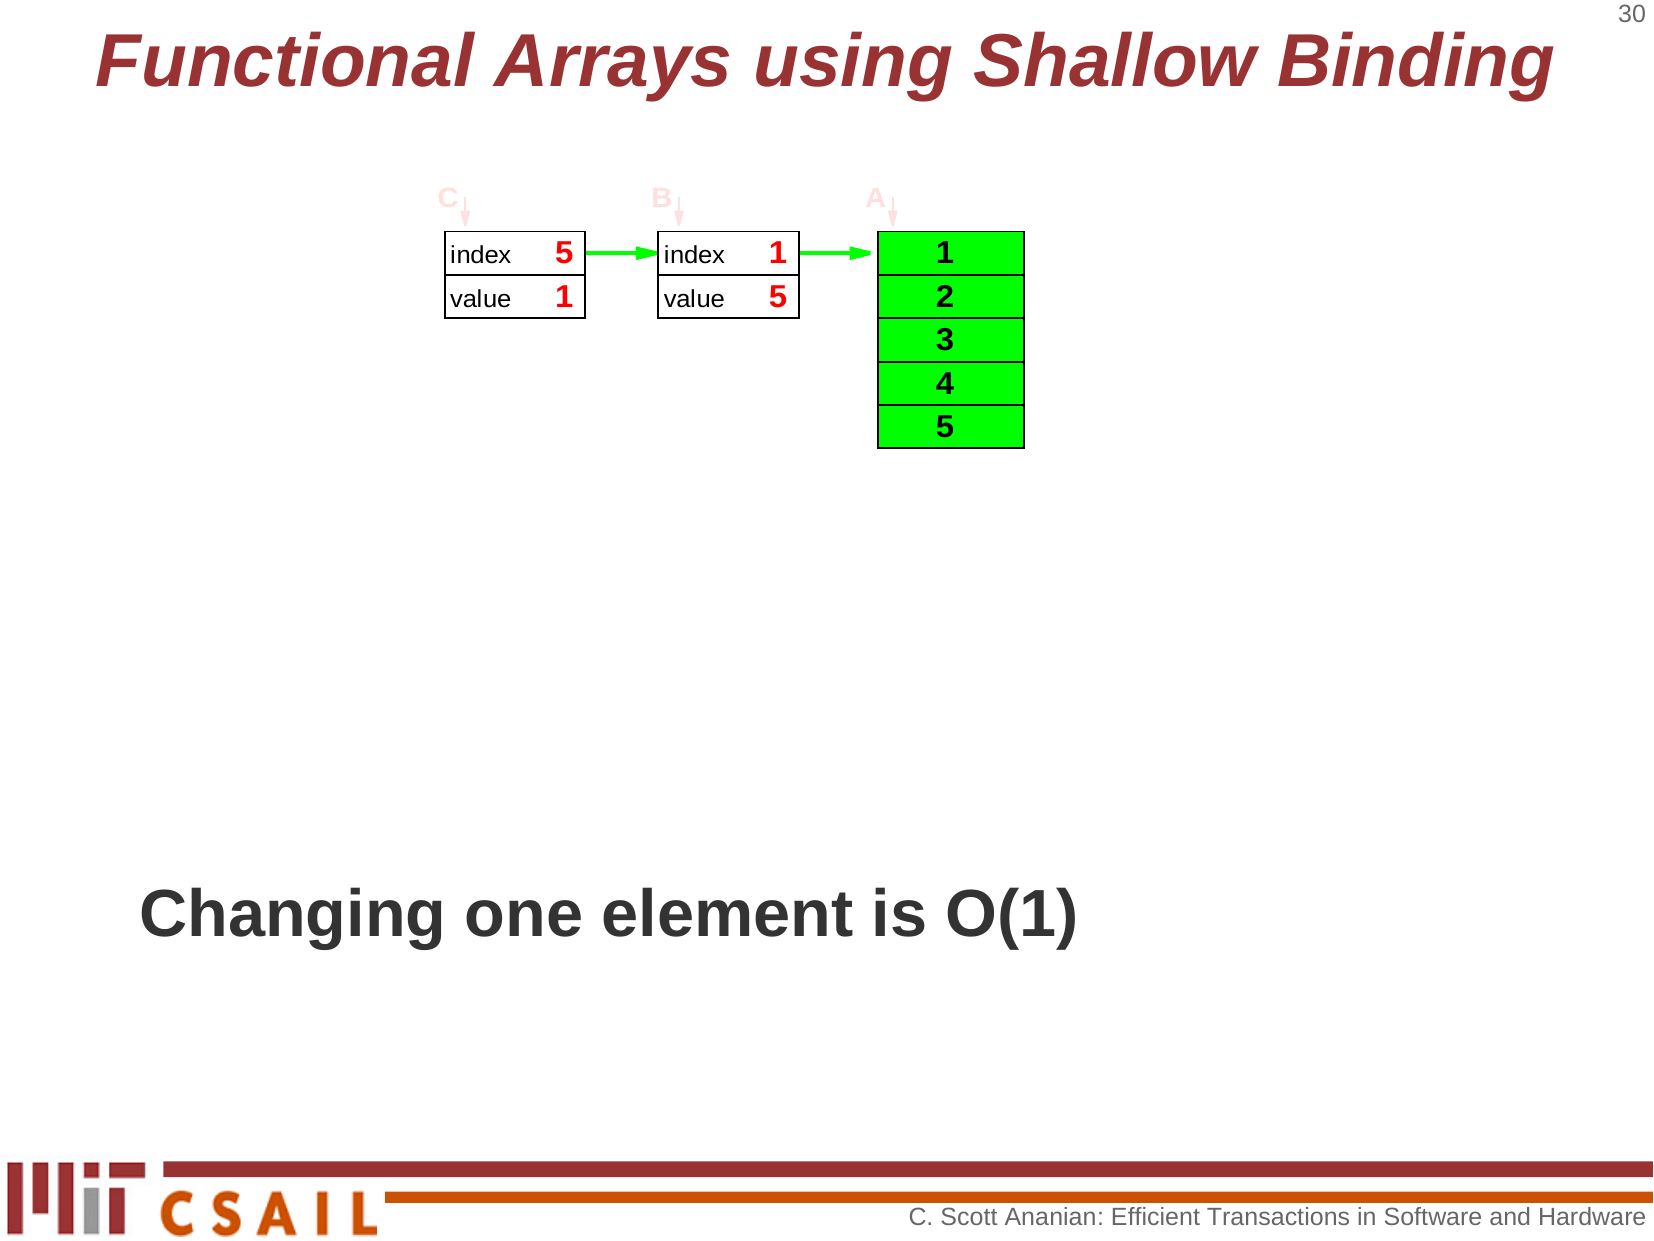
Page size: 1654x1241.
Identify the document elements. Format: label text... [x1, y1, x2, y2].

list Changing one element is O(1) [121, 875, 1561, 1133]
picture [0, 1155, 377, 1237]
picture [421, 175, 1278, 476]
title Functional Arrays using Shallow Binding [0, 0, 1653, 121]
